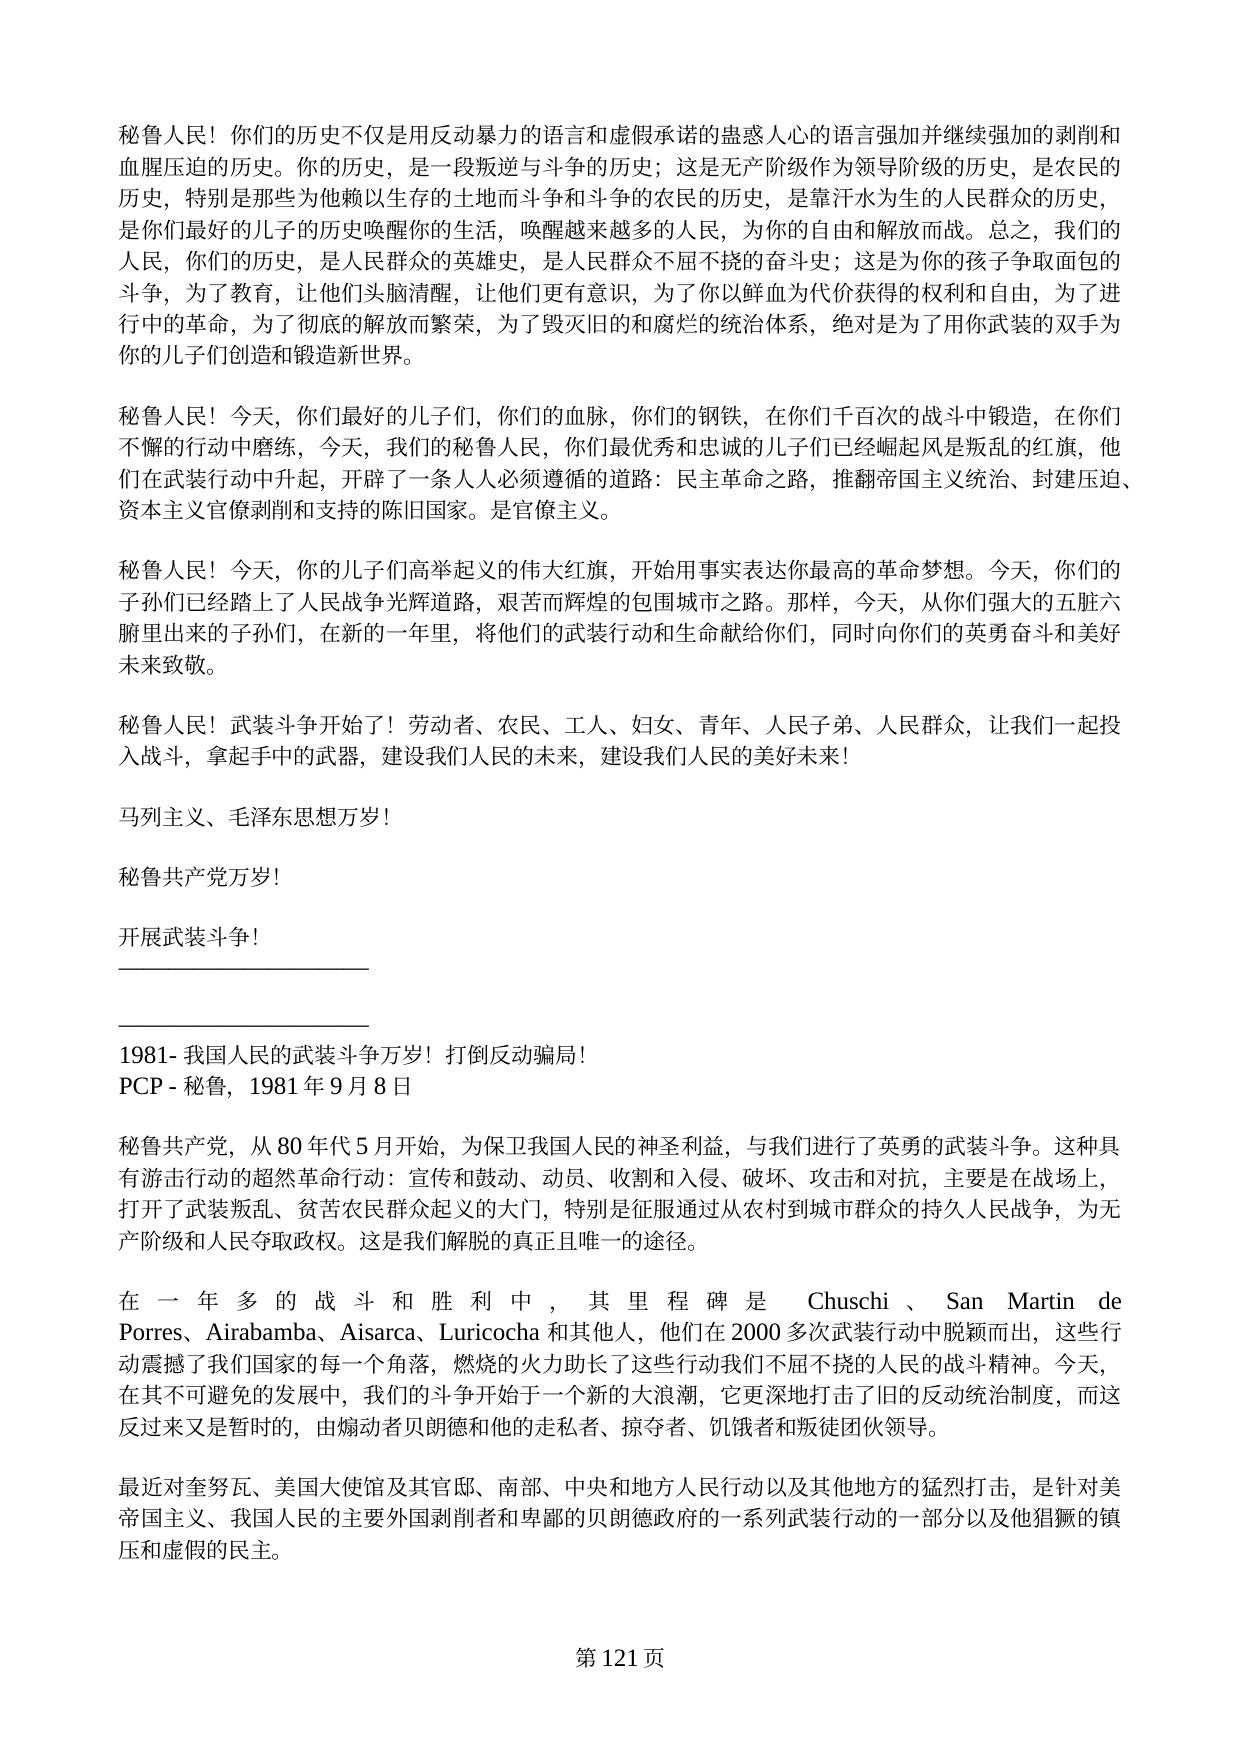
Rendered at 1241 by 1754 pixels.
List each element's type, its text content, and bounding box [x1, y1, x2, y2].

text —————————— [118, 1009, 1122, 1038]
text PCP - 秘鲁，1981年9月8日 [118, 1069, 1122, 1101]
text 马列主义、毛泽东思想万岁！ [118, 800, 1122, 831]
text 最近对奎努瓦、美国大使馆及其官邸、南部、中央和地方人民行动以及其他地方的猛烈打击，是针对美帝国主义、我国人民的主要外国剥削者和卑鄙的贝朗德政府的一系列武装行动的一部分以及他猖獗的镇压和虚假的民主。 [118, 1470, 1122, 1564]
text 秘鲁共产党万岁！ [118, 860, 1122, 891]
text 秘鲁人民！武装斗争开始了！劳动者、农民、工人、妇女、青年、人民子弟、人民群众，让我们一起投入战斗，拿起手中的武器，建设我们人民的未来，建设我们人民的美好未来！ [118, 708, 1122, 771]
text 秘鲁人民！今天，你们最好的儿子们，你们的血脉，你们的钢铁，在你们千百次的战斗中锻造，在你们不懈的行动中磨练，今天，我们的秘鲁人民，你们最优秀和忠诚的儿子们已经崛起风是叛乱的红旗，他们在武装行动中升起，开辟了一条人人必须遵循的道路：民主革命之路，推翻帝国主义统治、封建压迫、资本主义官僚剥削和支持的陈旧国家。是官僚主义。 [118, 399, 1122, 525]
text 秘鲁人民！你们的历史不仅是用反动暴力的语言和虚假承诺的蛊惑人心的语言强加并继续强加的剥削和血腥压迫的历史。你的历史，是一段叛逆与斗争的历史；这是无产阶级作为领导阶级的历史，是农民的历史，特别是那些为他赖以生存的土地而斗争和斗争的农民的历史，是靠汗水为生的人民群众的历史，是你们最好的儿子的历史唤醒你的生活，唤醒越来越多的人民，为你的自由和解放而战。总之，我们的人民，你们的历史，是人民群众的英雄史，是人民群众不屈不挠的奋斗史；这是为你的孩子争取面包的斗争，为了教育，让他们头脑清醒，让他们更有意识，为了你以鲜血为代价获得的权利和自由，为了进行中的革命，为了彻底的解放而繁荣，为了毁灭旧的和腐烂的统治体系，绝对是为了用你武装的双手为你的儿子们创造和锻造新世界。 [118, 118, 1122, 370]
text 秘鲁共产党，从80年代5月开始，为保卫我国人民的神圣利益，与我们进行了英勇的武装斗争。这种具有游击行动的超然革命行动：宣传和鼓动、动员、收割和入侵、破坏、攻击和对抗，主要是在战场上，打开了武装叛乱、贫苦农民群众起义的大门，特别是征服通过从农村到城市群众的持久人民战争，为无产阶级和人民夺取政权。这是我们解脱的真正且唯一的途径。 [118, 1129, 1122, 1255]
text 开展武装斗争！ [118, 920, 1122, 952]
text 秘鲁人民！今天，你的儿子们高举起义的伟大红旗，开始用事实表达你最高的革命梦想。今天，你们的子孙们已经踏上了人民战争光辉道路，艰苦而辉煌的包围城市之路。那样，今天，从你们强大的五脏六腑里出来的子孙们，在新的一年里，将他们的武装行动和生命献给你们，同时向你们的英勇奋斗和美好未来致敬。 [118, 553, 1122, 679]
text —————————— [118, 952, 1122, 980]
text 在一年多的战斗和胜利中，其里程碑是 Chuschi、San Martin de Porres、Airabamba、Aisarca、Luricocha 和其他人，他们在2000多次武装行动中脱颖而出，这些行动震撼了我们国家的每一个角落，燃烧的火力助长了这些行动我们不屈不挠的人民的战斗精神。今天，在其不可避免的发展中，我们的斗争开始于一个新的大浪潮，它更深地打击了旧的反动统治制度，而这反过来又是暂时的，由煽动者贝朗德和他的走私者、掠夺者、饥饿者和叛徒团伙领导。 [118, 1284, 1122, 1441]
text 1981- 我国人民的武装斗争万岁！打倒反动骗局！ [118, 1038, 1122, 1069]
